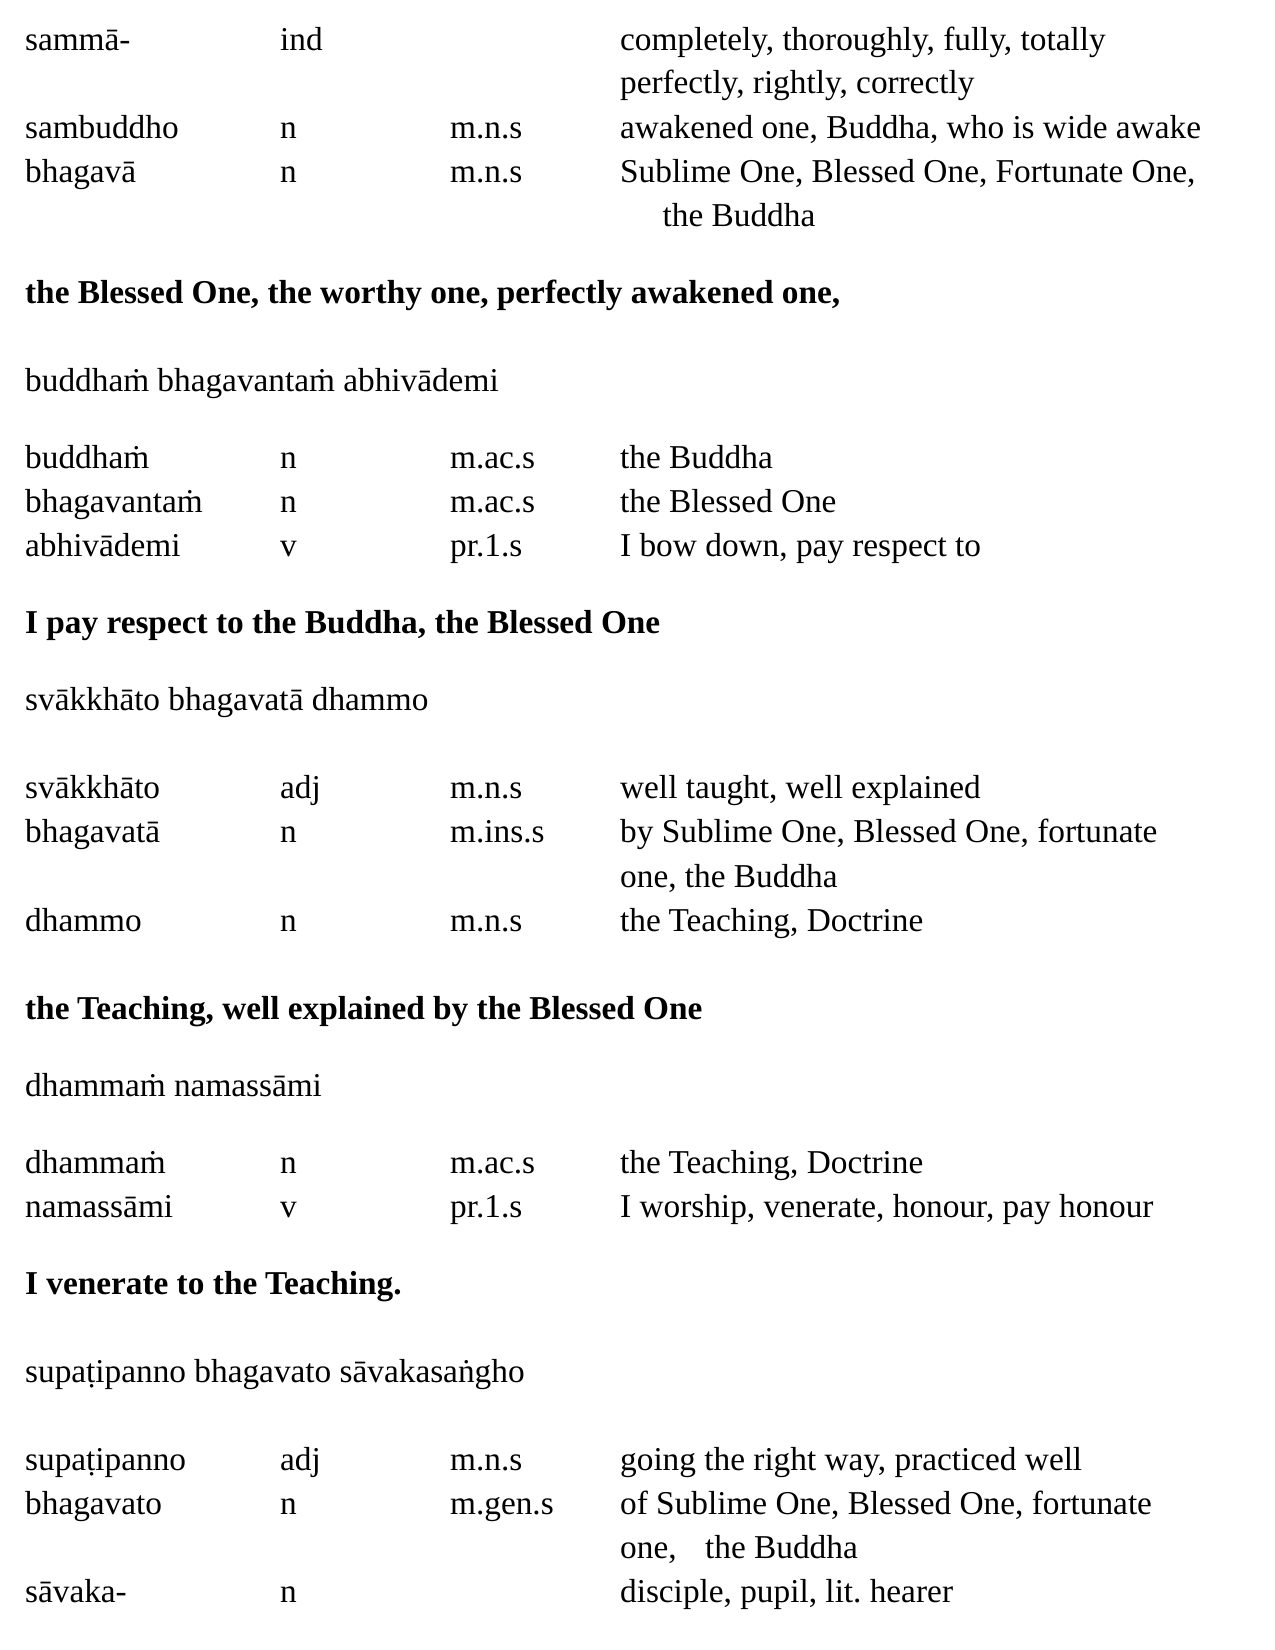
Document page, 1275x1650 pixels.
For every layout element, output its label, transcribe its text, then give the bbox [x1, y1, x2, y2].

text sambuddho n m.n.s awakened one, Buddha, who is wide awake [25, 107, 1253, 145]
text buddhaṁ n m.ac.s the Buddha [25, 437, 1253, 476]
text dhammo n m.n.s the Teaching, Doctrine [25, 900, 1253, 938]
text svākkhāto adj m.n.s well taught, well explained [25, 768, 1253, 806]
text sāvaka- n disciple, pupil, lit. hearer [25, 1572, 1253, 1610]
text bhagavatā n m.ins.s by Sublime One, Blessed One, fortunate one, the Buddha [25, 812, 1253, 894]
text sammā- ind completely, thoroughly, fully, totally [25, 19, 1253, 57]
text bhagavantaṁ n m.ac.s the Blessed One [25, 481, 1253, 520]
text the Blessed One, the worthy one, perfectly awakened one, [25, 272, 1253, 310]
text buddhaṁ bhagavantaṁ abhivādemi [25, 360, 1253, 398]
text dhammaṁ n m.ac.s the Teaching, Doctrine [25, 1142, 1253, 1181]
text I venerate to the Teaching. [25, 1263, 1253, 1302]
text bhagavā n m.n.s Sublime One, Blessed One, Fortunate One, the Buddha [25, 151, 1253, 233]
text I pay respect to the Buddha, the Blessed One [25, 602, 1253, 641]
text the Teaching, well explained by the Blessed One [25, 988, 1253, 1026]
text perfectly, rightly, correctly [25, 63, 1253, 101]
text dhammaṁ namassāmi [25, 1065, 1253, 1103]
text supaṭipanno bhagavato sāvakasaṅgho [25, 1351, 1253, 1390]
text bhagavato n m.gen.s of Sublime One, Blessed One, fortunate one, the Buddha [25, 1484, 1253, 1566]
text svākkhāto bhagavatā dhammo [25, 679, 1253, 718]
text namassāmi v pr.1.s I worship, venerate, honour, pay honour [25, 1186, 1253, 1224]
text supaṭipanno adj m.n.s going the right way, practiced well [25, 1439, 1253, 1478]
text abhivādemi v pr.1.s I bow down, pay respect to [25, 525, 1253, 564]
